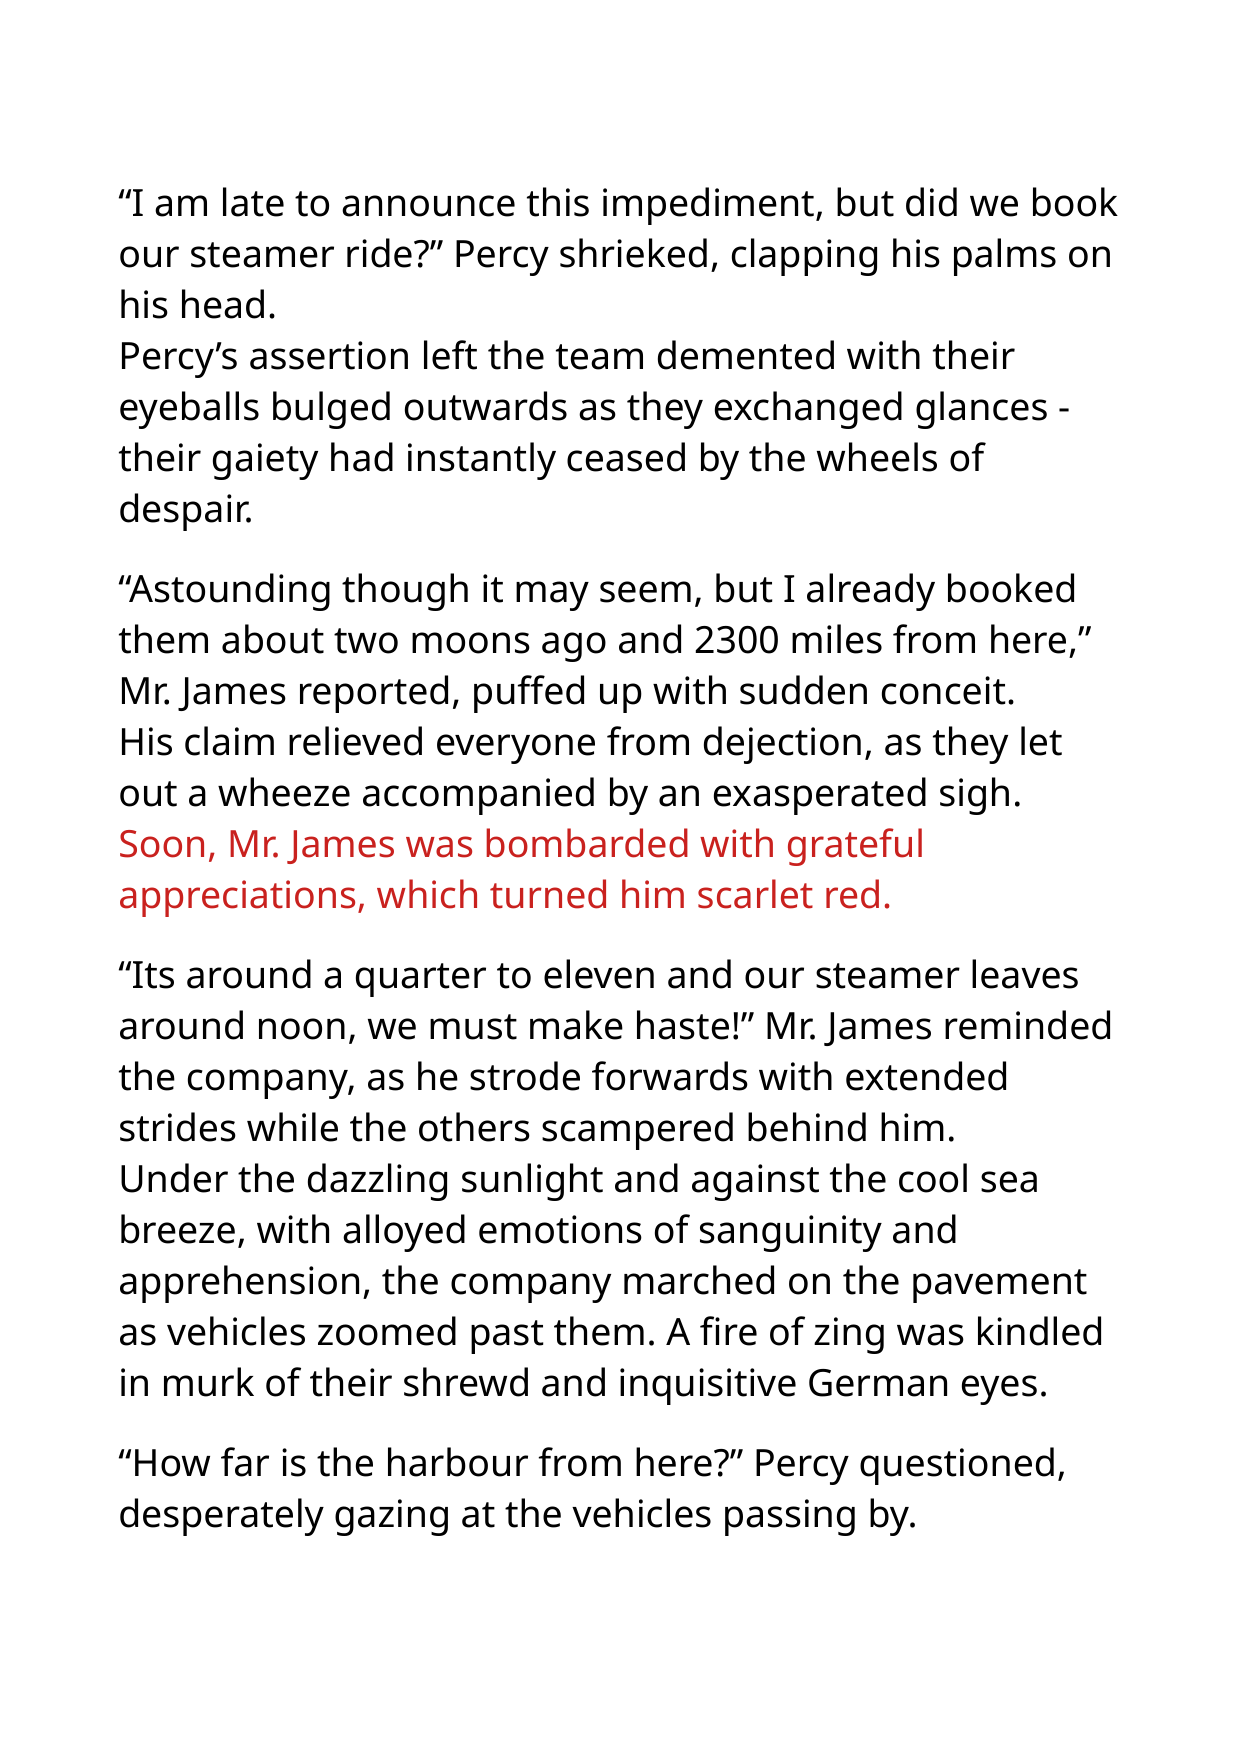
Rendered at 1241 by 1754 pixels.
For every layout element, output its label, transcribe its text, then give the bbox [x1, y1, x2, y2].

text “I am late to announce this impediment, but did we book our steamer ride?” Percy shrieked, clapping his palms on his head. [118, 176, 1122, 329]
text “Its around a quarter to eleven and our steamer leaves around noon, we must make haste!” Mr. James reminded the company, as he strode forwards with extended strides while the others scampered behind him. [118, 948, 1122, 1153]
text “Astounding though it may seem, but I already booked them about two moons ago and 2300 miles from here,” Mr. James reported, puffed up with sudden conceit. [118, 562, 1122, 716]
text Under the dazzling sunlight and against the cool sea breeze, with alloyed emotions of sanguinity and apprehension, the company marched on the pavement as vehicles zoomed past them. A fire of zing was kindled in murk of their shrewd and inquisitive German eyes. [118, 1153, 1122, 1408]
text His claim relieved everyone from dejection, as they let out a wheeze accompanied by an exasperated sigh. Soon, Mr. James was bombarded with grateful appreciations, which turned him scarlet red. [118, 716, 1122, 920]
text “How far is the harbour from here?” Percy questioned, desperately gazing at the vehicles passing by. [118, 1437, 1122, 1539]
text Percy’s assertion left the team demented with their eyeballs bulged outwards as they exchanged glances - their gaiety had instantly ceased by the wheels of despair. [118, 329, 1122, 534]
